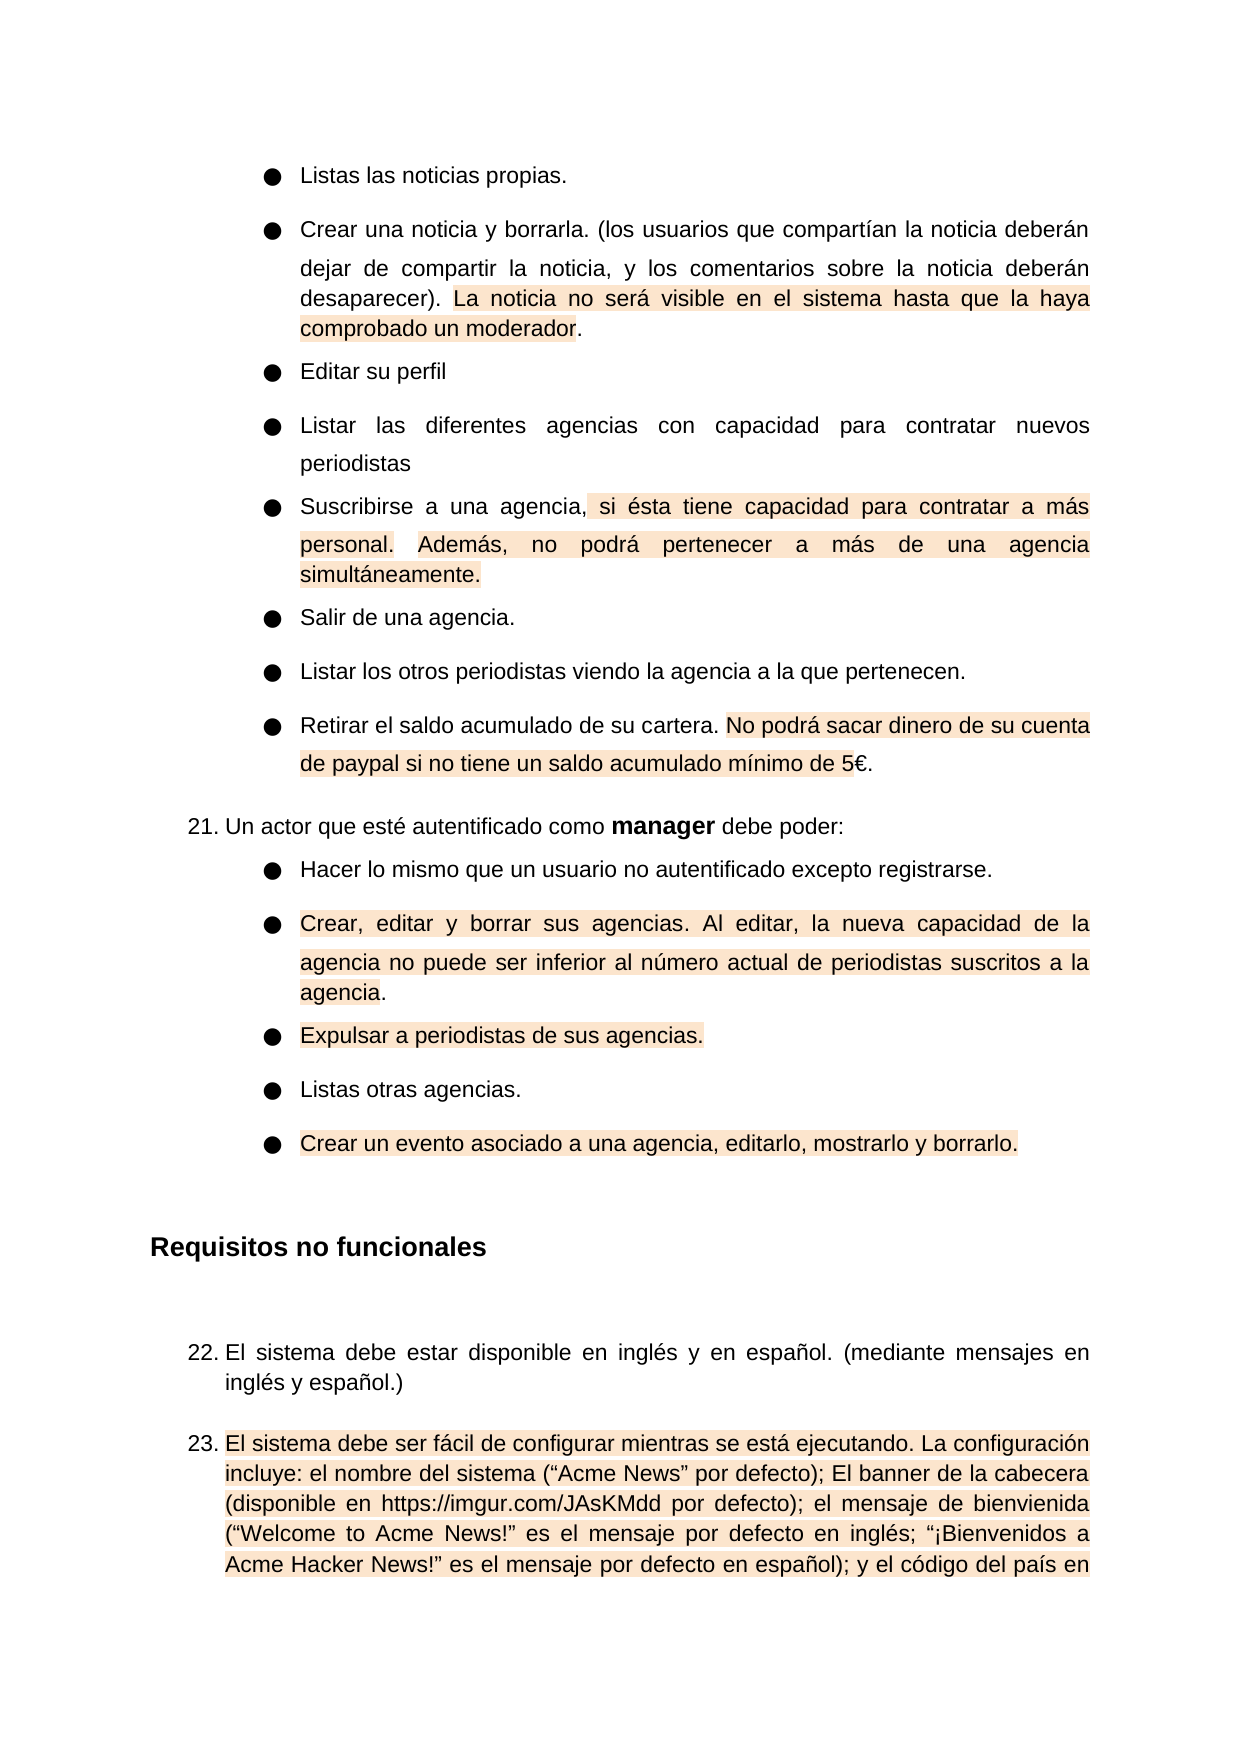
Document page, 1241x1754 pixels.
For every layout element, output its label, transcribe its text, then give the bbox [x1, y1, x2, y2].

list Editar su perfil [262, 345, 1090, 392]
list Crear un evento asociado a una agencia, editarlo, mostrarlo y borrarlo. [262, 1117, 1090, 1164]
list Suscribirse a una agencia, si ésta tiene capacidad para contratar a más personal. Además, no podrá pertenecer a más de una agencia simultáneamente. [262, 480, 1090, 588]
list Listar las diferentes agencias con capacidad para contratar nuevos periodistas [262, 399, 1090, 477]
list Crear, editar y borrar sus agencias. Al editar, la nueva capacidad de la agencia no puede ser inferior al número actual de periodistas suscritos a la agencia. [262, 898, 1090, 1005]
list Expulsar a periodistas de sus agencias. [262, 1009, 1090, 1056]
list El sistema debe ser fácil de configurar mientras se está ejecutando. La configuración incluye: el nombre del sistema (“Acme News” por defecto); El banner de la cabecera (disponible en https://imgur.com/JAsKMdd por defecto); el mensaje de bienvienida (“Welcome to Acme News!” es el mensaje por defecto en inglés; “¡Bienvenidos a Acme Hacker News!” es el mensaje por defecto en español); y el código del país en [187, 1430, 1090, 1577]
list Retirar el saldo acumulado de su cartera. No podrá sacar dinero de su cuenta de paypal si no tiene un saldo acumulado mínimo de 5€. [262, 699, 1090, 777]
list Crear una noticia y borrarla. (los usuarios que compartían la noticia deberán dejar de compartir la noticia, y los comentarios sobre la noticia deberán desaparecer). La noticia no será visible en el sistema hasta que la haya comprobado un moderador. [262, 204, 1090, 342]
list Salir de una agencia. [262, 592, 1090, 639]
list Listar los otros periodistas viendo la agencia a la que pertenecen. [262, 646, 1090, 693]
text Requisitos no funcionales [150, 1231, 1090, 1263]
list Listas las noticias propias. [262, 150, 1090, 197]
list Un actor que esté autentificado como manager debe poder: [187, 811, 1090, 839]
list Hacer lo mismo que un usuario no autentificado excepto registrarse. [262, 844, 1090, 891]
list Listas otras agencias. [262, 1063, 1090, 1110]
list El sistema debe estar disponible en inglés y en español. (mediante mensajes en inglés y español.) [187, 1339, 1090, 1396]
